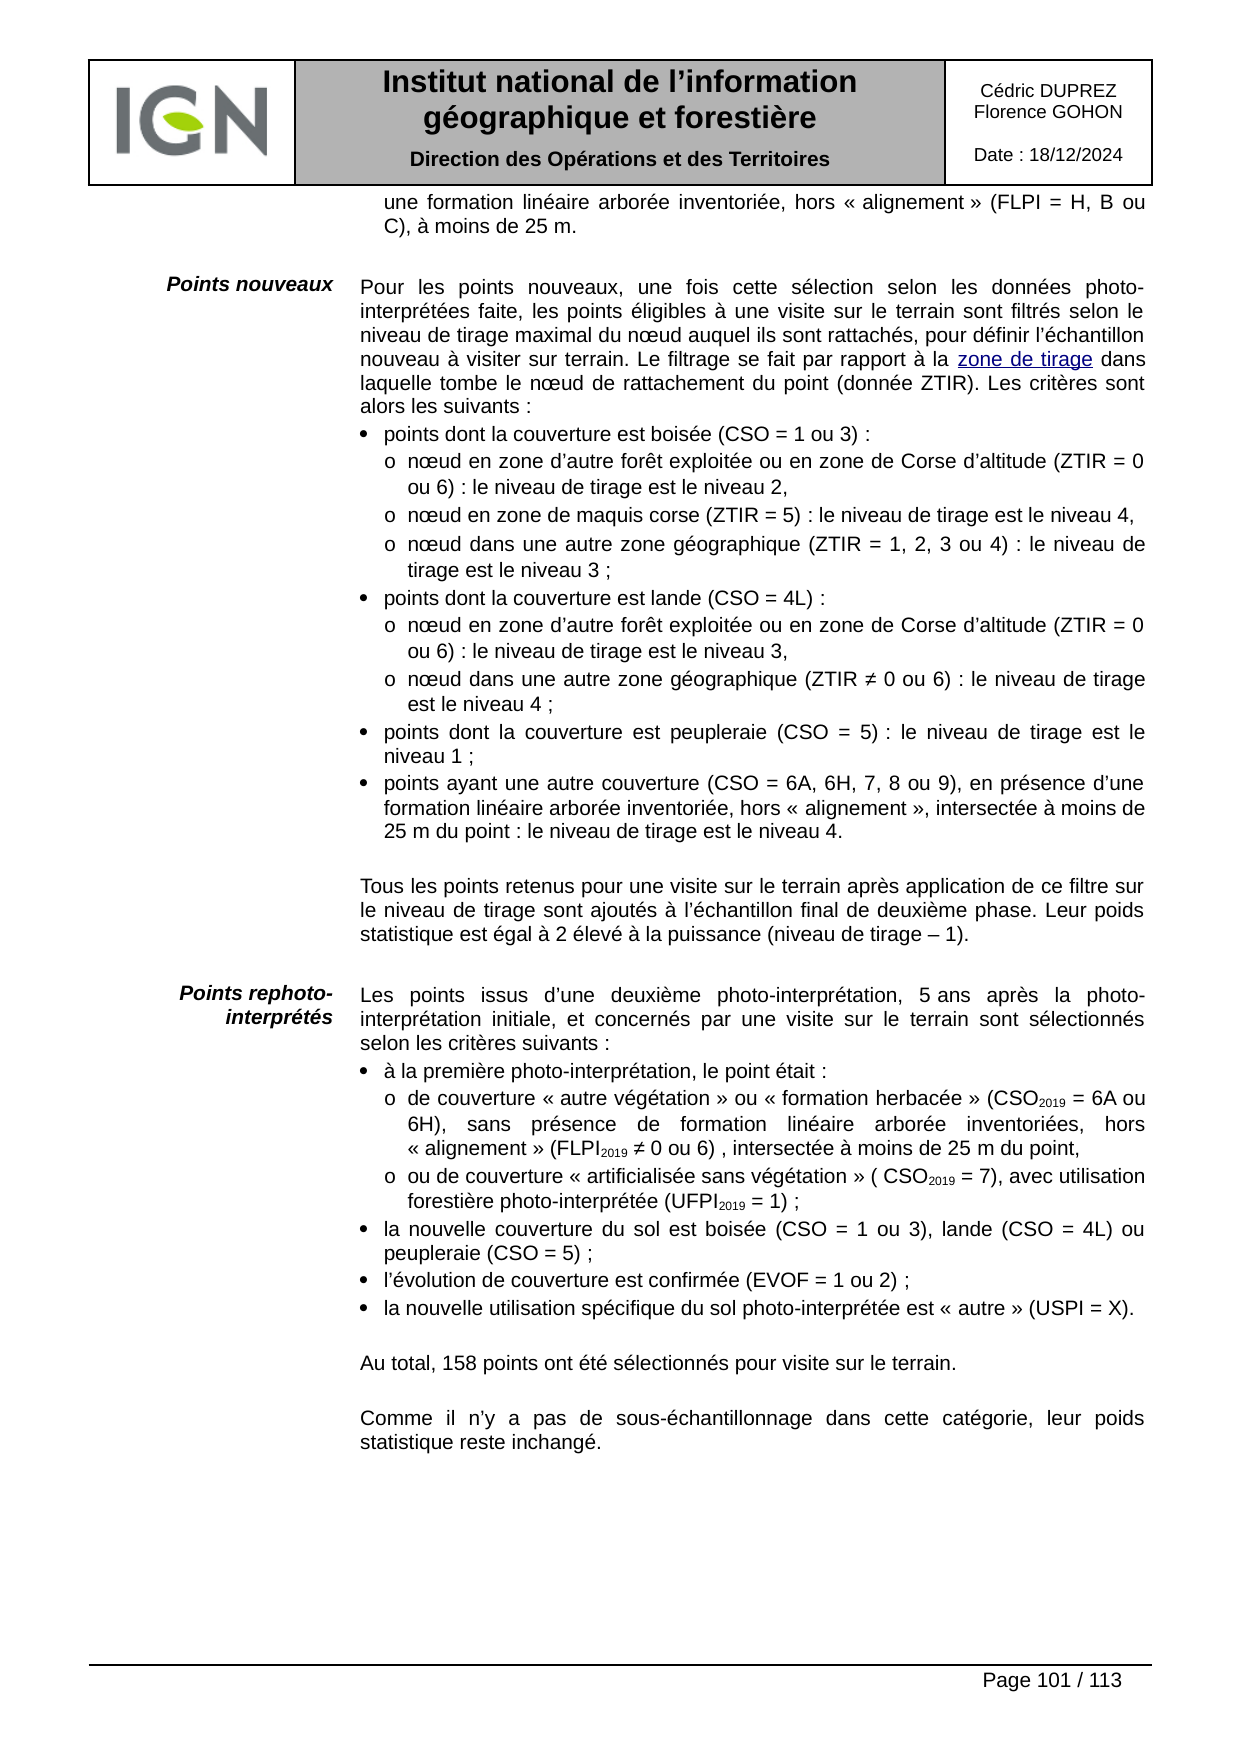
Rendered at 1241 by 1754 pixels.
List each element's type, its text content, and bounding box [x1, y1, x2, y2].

picture [91, 62, 293, 180]
table_cell [89, 186, 354, 271]
table_cell Les points issus d’une deuxième photo-interprétation, 5 ans après la photo-interprétation initiale, et concernés par une visite sur le terrain sont sélectionnés selon les critères suivants : à la première photo-interprétation, le point était : de couverture « autre végétation » ou « formation herbacée » (CSO2019 = 6A ou 6H), sans présence de formation linéaire arborée inventoriées, hors « alignement » (FLPI2019 ≠ 0 ou 6) , intersectée à moins de 25 m du point, ou de couverture « artificialisée sans végétation » ( CSO2019 = 7), avec utilisation forestière photo-interprétée (UFPI2019 = 1) ; la nouvelle couverture du sol est boisée (CSO = 1 ou 3), lande (CSO = 4L) ou peupleraie (CSO = 5) ; l’évolution de couverture est confirmée (EVOF = 1 ou 2) ; la nouvelle utilisation spécifique du sol photo-interprétée est « autre » (USPI = X). Au total, 158 points ont été sélectionnés pour visite sur le terrain. Comme il n’y a pas de sous-échantillonnage dans cette catégorie, leur poids statistique reste inchangé. [354, 980, 1152, 1487]
table_cell Points nouveaux [89, 271, 354, 979]
table_cell Pour les points nouveaux, une fois cette sélection selon les données photo-interprétées faite, les points éligibles à une visite sur le terrain sont filtrés selon le niveau de tirage maximal du nœud auquel ils sont rattachés, pour définir l’échantillon nouveau à visiter sur terrain. Le filtrage se fait par rapport à la zone de tirage dans laquelle tombe le nœud de rattachement du point (donnée ZTIR). Les critères sont alors les suivants : points dont la couverture est boisée (CSO = 1 ou 3) : nœud en zone d’autre forêt exploitée ou en zone de Corse d’altitude (ZTIR = 0 ou 6) : le niveau de tirage est le niveau 2, nœud en zone de maquis corse (ZTIR = 5) : le niveau de tirage est le niveau 4, nœud dans une autre zone géographique (ZTIR = 1, 2, 3 ou 4) : le niveau de tirage est le niveau 3 ; points dont la couverture est lande (CSO = 4L) : nœud en zone d’autre forêt exploitée ou en zone de Corse d’altitude (ZTIR = 0 ou 6) : le niveau de tirage est le niveau 3, nœud dans une autre zone géographique (ZTIR ≠ 0 ou 6) : le niveau de tirage est le niveau 4 ; points dont la couverture est peupleraie (CSO = 5) : le niveau de tirage est le niveau 1 ; points ayant une autre couverture (CSO = 6A, 6H, 7, 8 ou 9), en présence d’une formation linéaire arborée inventoriée, hors « alignement », intersectée à moins de 25 m du point : le niveau de tirage est le niveau 4. Tous les points retenus pour une visite sur le terrain après application de ce filtre sur le niveau de tirage sont ajoutés à l’échantillon final de deuxième phase. Leur poids statistique est égal à 2 élevé à la puissance (niveau de tirage – 1). [354, 271, 1152, 979]
table_cell une formation linéaire arborée inventoriée, hors « alignement » (FLPI = H, B ou C), à moins de 25 m. [354, 186, 1152, 271]
table_cell Points rephoto-interprétés [89, 980, 354, 1487]
